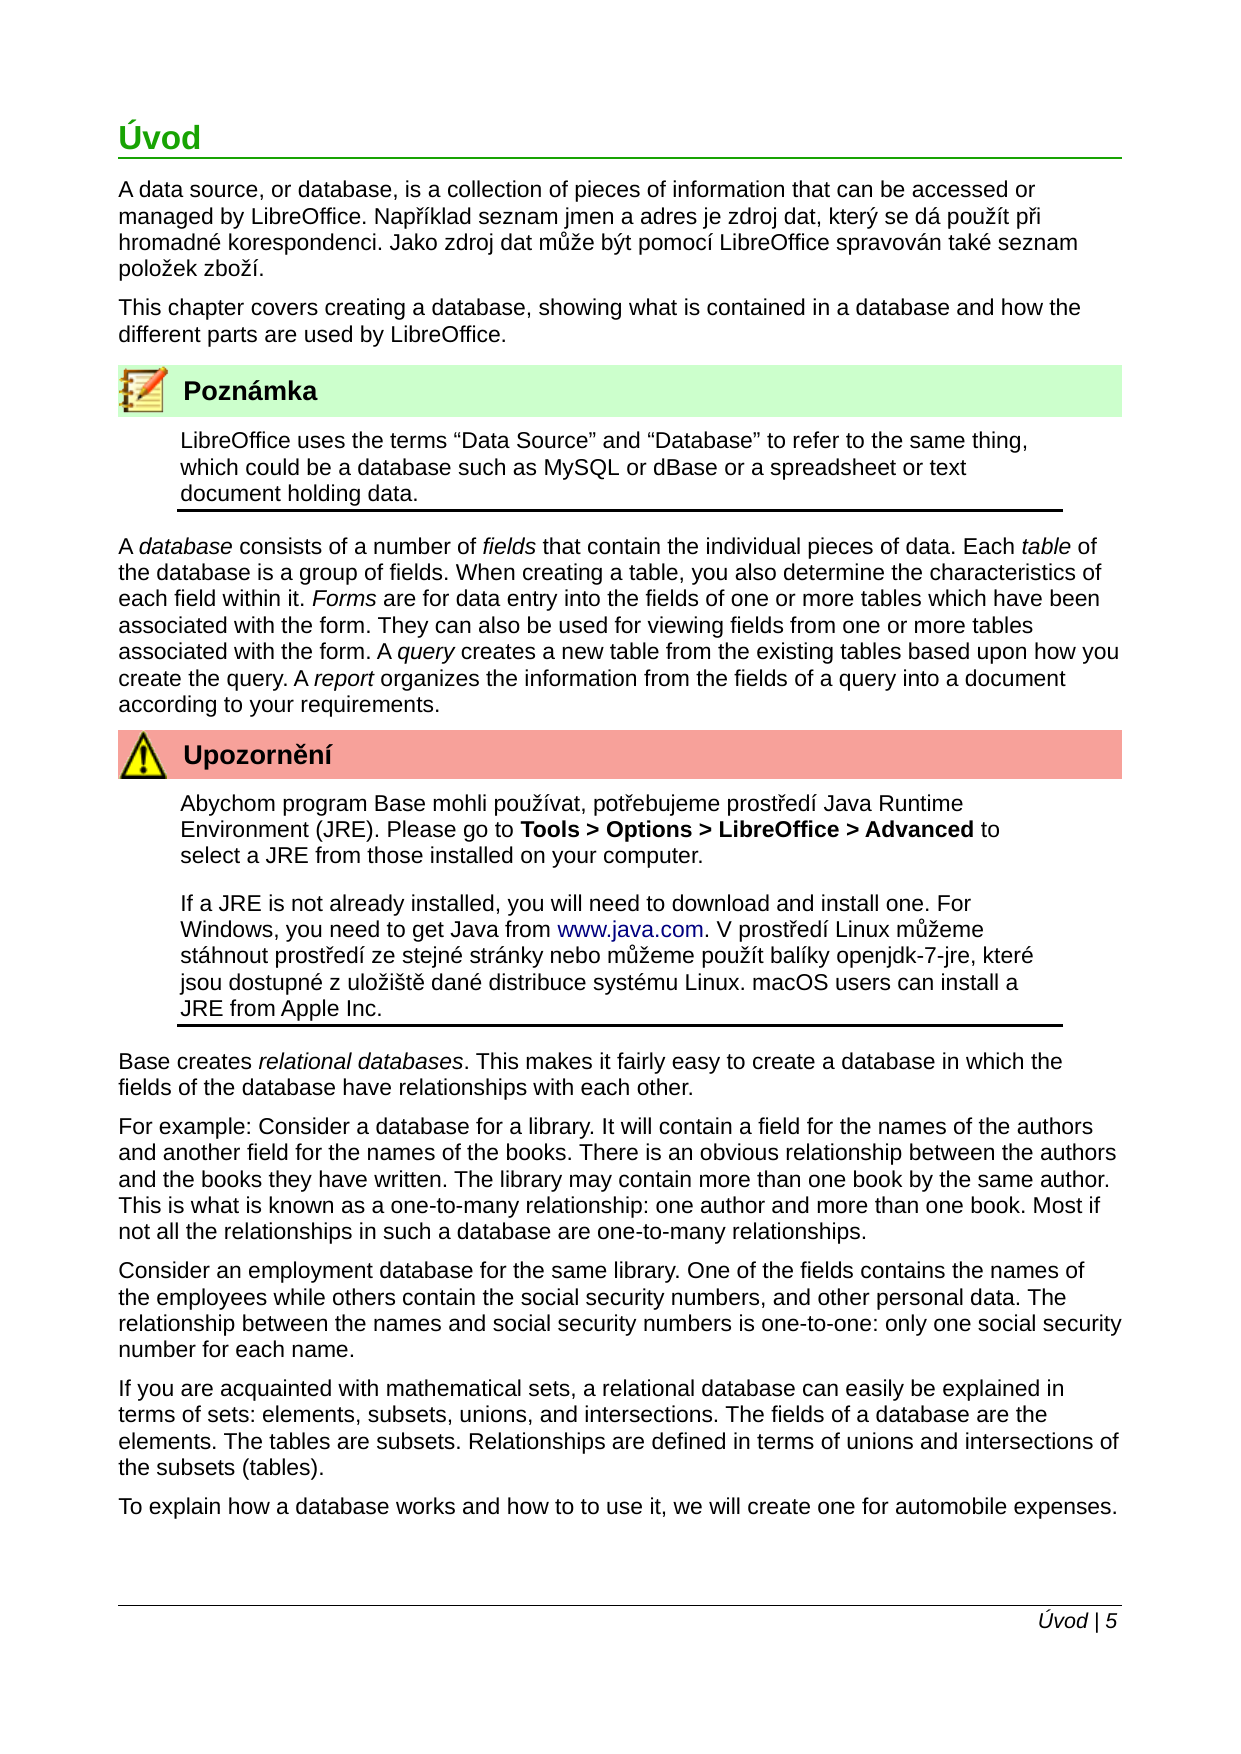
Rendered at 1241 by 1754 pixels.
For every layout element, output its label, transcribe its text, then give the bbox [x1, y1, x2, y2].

text If you are acquainted with mathematical sets, a relational database can easily be explained in terms of sets: elements, subsets, unions, and intersections. The fields of a database are the elements. The tables are subsets. Relationships are defined in terms of unions and intersections of the subsets (tables). [118, 1375, 1122, 1480]
picture [119, 730, 167, 779]
text Consider an employment database for the same library. One of the fields contains the names of the employees while others contain the social security numbers, and other personal data. The relationship between the names and social security numbers is one-to-one: only one social security number for each name. [118, 1257, 1122, 1362]
text A database consists of a number of fields that contain the individual pieces of data. Each table of the database is a group of fields. When creating a table, you also determine the characteristics of each field within it. Forms are for data entry into the fields of one or more tables which have been associated with the form. They can also be used for viewing fields from one or more tables associated with the form. A query creates a new table from the existing tables based upon how you create the query. A report organizes the information from the fields of a query into a document according to your requirements. [118, 533, 1122, 717]
text Abychom program Base mohli používat, potřebujeme prostředí Java Runtime Environment (JRE). Please go to Tools > Options > LibreOffice > Advanced to select a JRE from those installed on your computer. [177, 787, 1063, 869]
text To explain how a database works and how to to use it, we will create one for automobile expenses. [118, 1493, 1122, 1519]
text Base creates relational databases. This makes it fairly easy to create a database in which the fields of the database have relationships with each other. [118, 1048, 1122, 1100]
subtitle Úvod [118, 118, 1122, 157]
text This chapter covers creating a database, showing what is contained in a database and how the different parts are used by LibreOffice. [118, 294, 1122, 347]
text A data source, or database, is a collection of pieces of information that can be accessed or managed by LibreOffice. Například seznam jmen a adres je zdroj dat, který se dá použít při hromadné korespondenci. Jako zdroj dat může být pomocí LibreOffice spravován také seznam položek zboží. [118, 176, 1122, 282]
text For example: Consider a database for a library. It will contain a field for the names of the authors and another field for the names of the books. There is an obvious relationship between the authors and the books they have written. The library may contain more than one book by the same author. This is what is known as a one-to-many relationship: one author and more than one book. Most if not all the relationships in such a database are one-to-many relationships. [118, 1113, 1122, 1244]
picture [119, 365, 170, 416]
subtitle Upozornění [167, 730, 1122, 779]
subtitle Poznámka [118, 365, 1122, 417]
text If a JRE is not already installed, you will need to download and install one. For Windows, you need to get Java from www.java.com. V prostředí Linux můžeme stáhnout prostředí ze stejné stránky nebo můžeme použít balíky openjdk-7-jre, které jsou dostupné z uložiště dané distribuce systému Linux. macOS users can install a JRE from Apple Inc. [177, 887, 1063, 1024]
text LibreOffice uses the terms “Data Source” and “Database” to refer to the same thing, which could be a database such as MySQL or dBase or a spreadsheet or text document holding data. [177, 424, 1063, 509]
